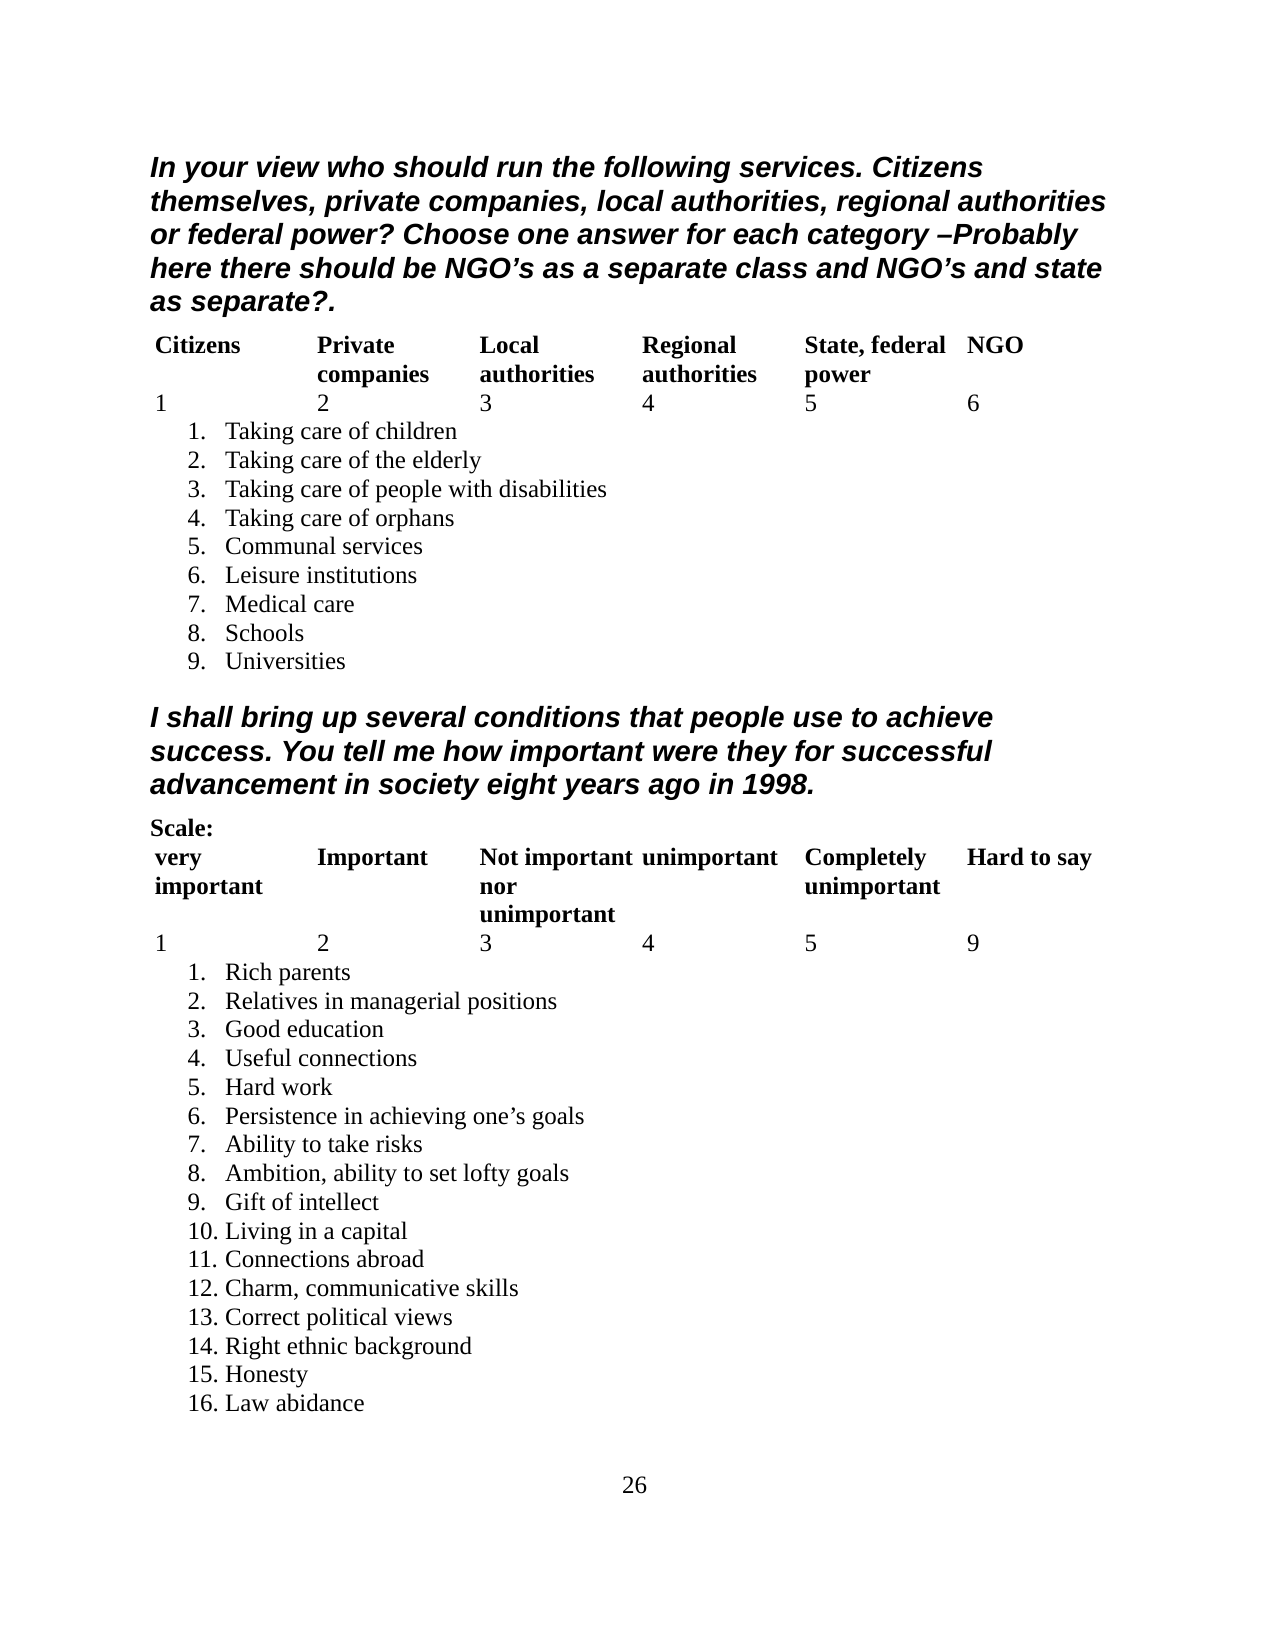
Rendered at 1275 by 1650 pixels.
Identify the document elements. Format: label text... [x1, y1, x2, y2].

subtitle I shall bring up several conditions that people use to achieve success. You tell me how important were they for successful advancement in society eight years ago in 1998. [150, 700, 1125, 801]
subtitle In your view who should run the following services. Citizens themselves, private companies, local authorities, regional authorities or federal power? Choose one answer for each category –Probably here there should be NGO’s as a separate class and NGO’s and state as separate?. [150, 150, 1125, 318]
table_cell 1 [150, 388, 312, 416]
list Universities [187, 646, 1125, 675]
list Taking care of orphans [187, 503, 1125, 531]
list Honesty [187, 1359, 1125, 1388]
list Taking care of people with disabilities [187, 474, 1125, 503]
table_header very important [150, 842, 312, 928]
list Schools [187, 618, 1125, 646]
table_header Important [313, 842, 475, 928]
list Good education [187, 1014, 1125, 1043]
list Communal services [187, 531, 1125, 560]
table_header State, federal power [800, 330, 962, 388]
list Charm, communicative skills [187, 1273, 1125, 1302]
table_header NGO [963, 330, 1125, 388]
table_header Local authorities [475, 330, 637, 388]
table_header Hard to say [963, 842, 1125, 928]
list Leisure institutions [187, 560, 1125, 589]
list Hard work [187, 1072, 1125, 1101]
table_cell 2 [313, 928, 475, 957]
list Useful connections [187, 1043, 1125, 1072]
list Ability to take risks [187, 1129, 1125, 1158]
list Taking care of children [187, 416, 1125, 445]
list Medical care [187, 589, 1125, 618]
table_header unimportant [638, 842, 800, 928]
list Gift of intellect [187, 1187, 1125, 1216]
table_cell 5 [800, 388, 962, 416]
table_cell 3 [475, 928, 637, 957]
table_cell 9 [963, 928, 1125, 957]
table_cell 4 [638, 388, 800, 416]
list Rich parents [187, 957, 1125, 986]
table_cell 4 [638, 928, 800, 957]
list Connections abroad [187, 1244, 1125, 1273]
list Relatives in managerial positions [187, 986, 1125, 1014]
table_cell 6 [963, 388, 1125, 416]
table_header Not important nor unimportant [475, 842, 637, 928]
list Living in a capital [187, 1216, 1125, 1244]
table_cell 5 [800, 928, 962, 957]
list Persistence in achieving one’s goals [187, 1101, 1125, 1129]
table_cell 3 [475, 388, 637, 416]
list Taking care of the elderly [187, 445, 1125, 474]
list Ambition, ability to set lofty goals [187, 1158, 1125, 1187]
table_cell 1 [150, 928, 312, 957]
table_header Citizens [150, 330, 312, 388]
table_header Regional authorities [638, 330, 800, 388]
table_header Private companies [313, 330, 475, 388]
list Right ethnic background [187, 1331, 1125, 1359]
list Correct political views [187, 1302, 1125, 1331]
text Scale: [150, 813, 1125, 842]
table_header Completely unimportant [800, 842, 962, 928]
list Law abidance [187, 1388, 1125, 1417]
table_cell 2 [313, 388, 475, 416]
